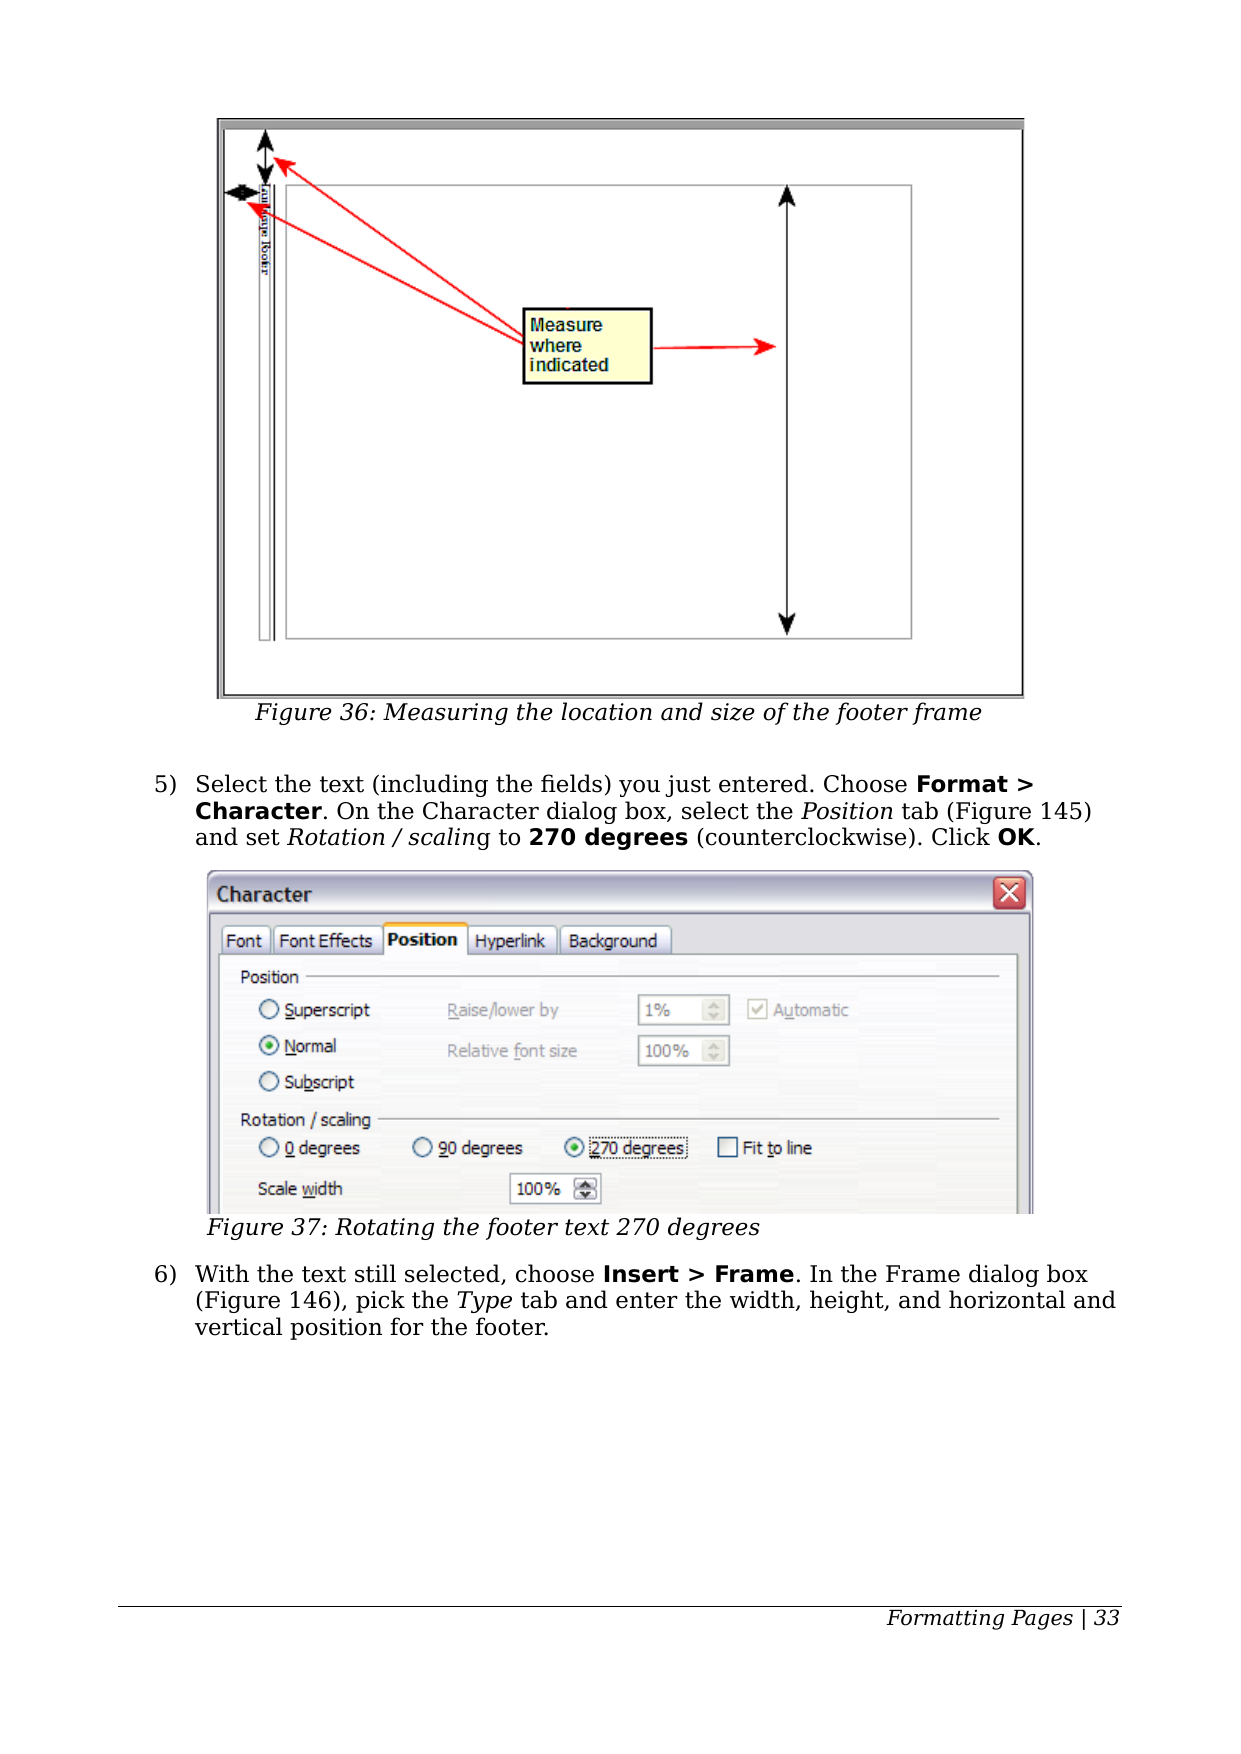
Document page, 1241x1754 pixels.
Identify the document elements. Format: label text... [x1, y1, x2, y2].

text Figure 36: Measuring the location and size of the footer frame [218, 699, 1022, 726]
text Figure 37: Rotating the footer text 270 degrees [207, 1214, 1033, 1240]
picture [216, 118, 1025, 699]
list Select the text (including the fields) you just entered. Choose Format > Character. On the Character dialog box, select the Position tab (Figure 145) and set Rotation / scaling to 270 degrees (counterclockwise). Click OK. [177, 771, 1122, 851]
picture [206, 870, 1034, 1214]
list With the text still selected, choose Insert > Frame. In the Frame dialog box (Figure 146), pick the Type tab and enter the width, height, and horizontal and vertical position for the footer. [177, 1261, 1122, 1341]
